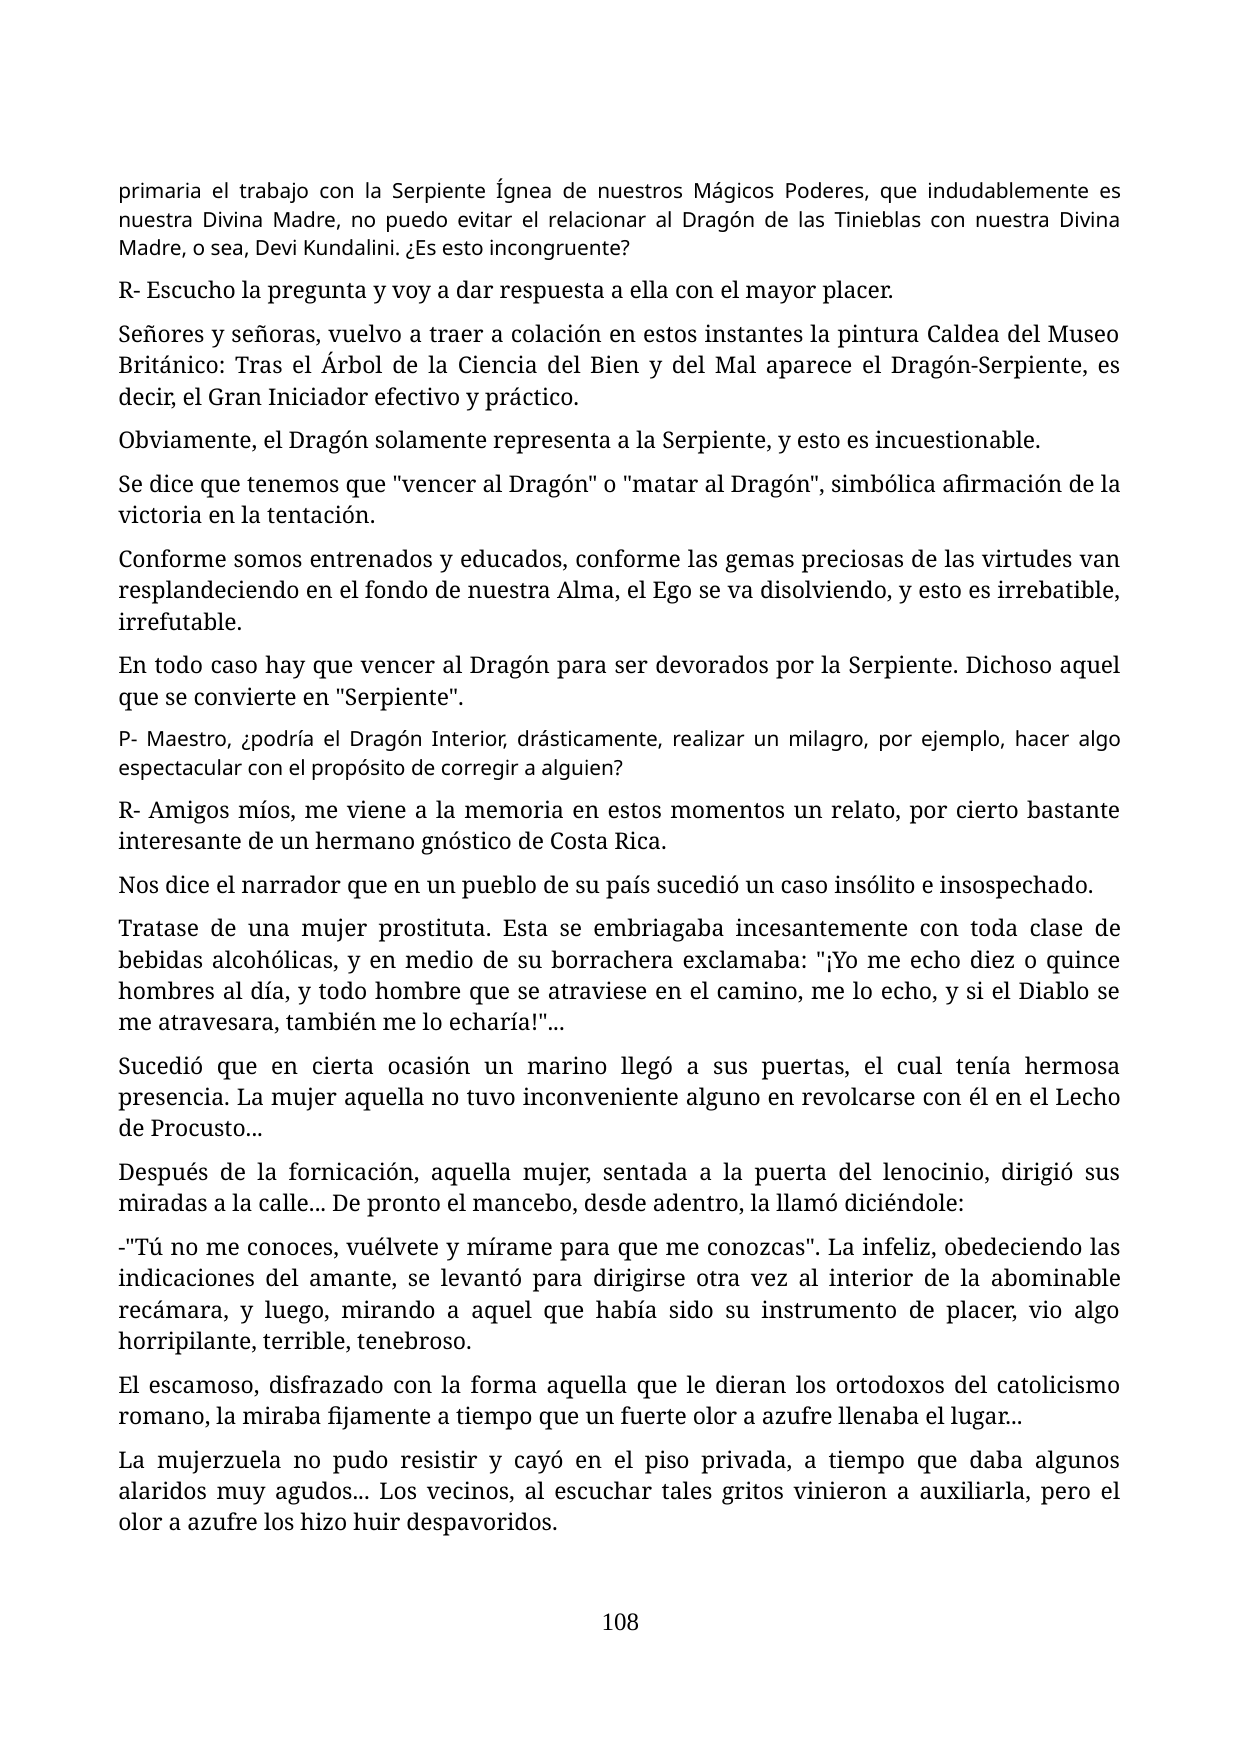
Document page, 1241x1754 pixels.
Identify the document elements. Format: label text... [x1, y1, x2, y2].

text Se dice que tenemos que "vencer al Dragón" o "matar al Dragón", simbólica afirmación de la victoria en la tentación. [118, 468, 1122, 530]
text R- Amigos míos, me viene a la memoria en estos momentos un relato, por cierto bastante interesante de un hermano gnóstico de Costa Rica. [118, 793, 1122, 856]
text Tratase de una mujer prostituta. Esta se embriagaba incesantemente con toda clase de bebidas alcohólicas, y en medio de su borrachera exclamaba: "¡Yo me echo diez o quince hombres al día, y todo hombre que se atraviese en el camino, me lo echo, y si el Diablo se me atravesara, también me lo echaría!"... [118, 912, 1122, 1037]
text Después de la fornicación, aquella mujer, sentada a la puerta del lenocinio, dirigió sus miradas a la calle... De pronto el mancebo, desde adentro, la llamó diciéndole: [118, 1156, 1122, 1218]
text Nos dice el narrador que en un pueblo de su país sucedió un caso insólito e insospechado. [118, 868, 1122, 900]
text La mujerzuela no pudo resistir y cayó en el piso privada, a tiempo que daba algunos alaridos muy agudos... Los vecinos, al escuchar tales gritos vinieron a auxiliarla, pero el olor a azufre los hizo huir despavoridos. [118, 1443, 1122, 1537]
text En todo caso hay que vencer al Dragón para ser devorados por la Serpiente. Dichoso aquel que se convierte en "Serpiente". [118, 649, 1122, 712]
text P- Maestro, ¿podría el Dragón Interior, drásticamente, realizar un milagro, por ejemplo, hacer algo espectacular con el propósito de corregir a alguien? [118, 724, 1122, 781]
text -"Tú no me conoces, vuélvete y mírame para que me conozcas". La infeliz, obedeciendo las indicaciones del amante, se levantó para dirigirse otra vez al interior de la abominable recámara, y luego, mirando a aquel que había sido su instrumento de placer, vio algo horripilante, terrible, tenebroso. [118, 1231, 1122, 1356]
text Señores y señoras, vuelvo a traer a colación en estos instantes la pintura Caldea del Museo Británico: Tras el Árbol de la Ciencia del Bien y del Mal aparece el Dragón-Serpiente, es decir, el Gran Iniciador efectivo y práctico. [118, 318, 1122, 412]
text Conforme somos entrenados y educados, conforme las gemas preciosas de las virtudes van resplandeciendo en el fondo de nuestra Alma, el Ego se va disolviendo, y esto es irrebatible, irrefutable. [118, 543, 1122, 637]
text Sucedió que en cierta ocasión un marino llegó a sus puertas, el cual tenía hermosa presencia. La mujer aquella no tuvo inconveniente alguno en revolcarse con él en el Lecho de Procusto... [118, 1050, 1122, 1143]
text Obviamente, el Dragón solamente representa a la Serpiente, y esto es incuestionable. [118, 424, 1122, 455]
text El escamoso, disfrazado con la forma aquella que le dieran los ortodoxos del catolicismo romano, la miraba fijamente a tiempo que un fuerte olor a azufre llenaba el lugar... [118, 1368, 1122, 1431]
text primaria el trabajo con la Serpiente Ígnea de nuestros Mágicos Poderes, que indudablemente es nuestra Divina Madre, no puedo evitar el relacionar al Dragón de las Tinieblas con nuestra Divina Madre, o sea, Devi Kundalini. ¿Es esto incongruente? [118, 176, 1122, 262]
text R- Escucho la pregunta y voy a dar respuesta a ella con el mayor placer. [118, 274, 1122, 305]
